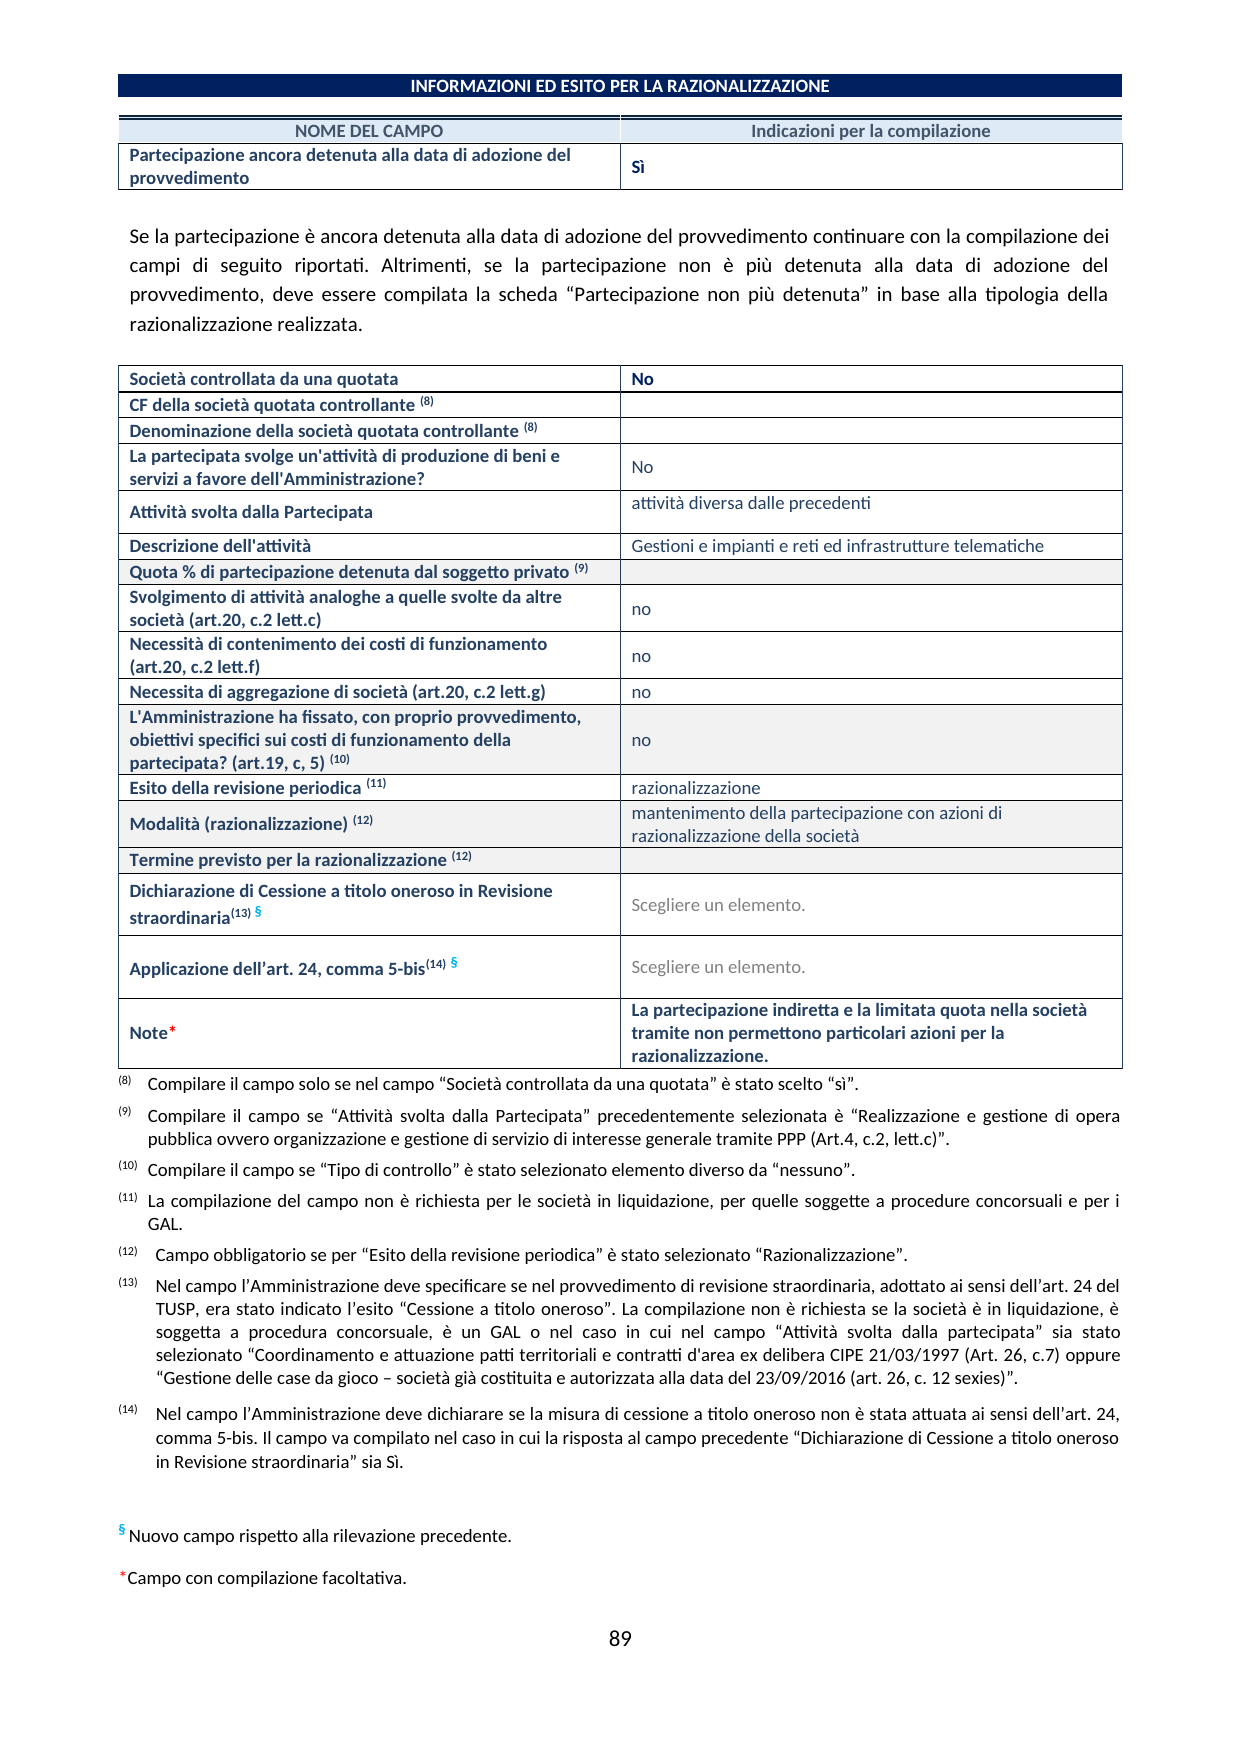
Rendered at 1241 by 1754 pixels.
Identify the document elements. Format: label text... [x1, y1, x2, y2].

table_cell [621, 418, 1122, 443]
text INFORMAZIONI ED ESITO PER LA RAZIONALIZZAZIONE [118, 74, 1122, 97]
table_cell Modalità (razionalizzazione) (12) [119, 801, 620, 847]
table_cell mantenimento della partecipazione con azioni di razionalizzazione della società [621, 801, 1122, 847]
table_cell [621, 393, 1122, 417]
table_cell Sì [621, 144, 1122, 189]
list Compilare il campo solo se nel campo “Società controllata da una quotata” è stato scelto “sì”. [118, 1073, 1122, 1096]
table_cell Gestioni e impianti e reti ed infrastrutture telematiche [621, 534, 1122, 558]
list Compilare il campo se “Tipo di controllo” è stato selezionato elemento diverso da “nessuno”. [118, 1158, 1122, 1181]
table_cell no [621, 632, 1122, 678]
list La compilazione del campo non è richiesta per le società in liquidazione, per quelle soggette a procedure concorsuali e per i GAL. [118, 1189, 1122, 1235]
table_header Indicazioni per la compilazione [621, 120, 1122, 142]
table_cell Esito della revisione periodica (11) [119, 775, 620, 800]
table_cell Attività svolta dalla Partecipata [119, 491, 620, 532]
table_cell no [621, 679, 1122, 704]
table_cell no [621, 705, 1122, 774]
table_cell Svolgimento di attività analoghe a quelle svolte da altre società (art.20, c.2 lett.c) [119, 585, 620, 631]
table_cell No [621, 366, 1122, 391]
table_cell Scegliere un elemento. [621, 936, 1122, 998]
table_cell Società controllata da una quotata [119, 366, 620, 391]
table_cell [621, 560, 1122, 584]
table_cell no [621, 585, 1122, 631]
table_cell razionalizzazione [621, 775, 1122, 800]
table_cell L'Amministrazione ha fissato, con proprio provvedimento, obiettivi specifici sui costi di funzionamento della partecipata? (art.19, c, 5) (10) [119, 705, 620, 774]
table_header NOME DEL CAMPO [119, 120, 620, 142]
table_cell Dichiarazione di Cessione a titolo oneroso in Revisione straordinaria(13) § [119, 874, 620, 935]
table_cell Descrizione dell'attività [119, 534, 620, 558]
table_cell Se la partecipazione è ancora detenuta alla data di adozione del provvedimento continuare con la compilazione dei campi di seguito riportati. Altrimenti, se la partecipazione non è più detenuta alla data di adozione del provvedimento, deve essere compilata la scheda “Partecipazione non più detenuta” in base alla tipologia della razionalizzazione realizzata. [118, 190, 1122, 365]
table_cell Note* [119, 999, 620, 1067]
list Compilare il campo se “Attività svolta dalla Partecipata” precedentemente selezionata è “Realizzazione e gestione di opera pubblica ovvero organizzazione e gestione di servizio di interesse generale tramite PPP (Art.4, c.2, lett.c)”. [118, 1104, 1122, 1150]
table_cell Necessita di aggregazione di società (art.20, c.2 lett.g) [119, 679, 620, 704]
table_cell attività diversa dalle precedenti [621, 491, 1122, 532]
table_cell Denominazione della società quotata controllante (8) [119, 418, 620, 443]
text *Campo con compilazione facoltativa. [118, 1566, 1122, 1589]
table_cell La partecipata svolge un'attività di produzione di beni e servizi a favore dell'Amministrazione? [119, 444, 620, 490]
table_cell Applicazione dell’art. 24, comma 5-bis(14) § [119, 936, 620, 998]
table_cell CF della società quotata controllante (8) [119, 393, 620, 417]
list Nel campo l’Amministrazione deve specificare se nel provvedimento di revisione straordinaria, adottato ai sensi dell’art. 24 del TUSP, era stato indicato l’esito “Cessione a titolo oneroso”. La compilazione non è richiesta se la società è in liquidazione, è soggetta a procedura concorsuale, è un GAL o nel caso in cui nel campo “Attività svolta dalla partecipata” sia stato selezionato “Coordinamento e attuazione patti territoriali e contratti d'area ex delibera CIPE 21/03/1997 (Art. 26, c.7) oppure “Gestione delle case da gioco – società già costituita e autorizzata alla data del 23/09/2016 (art. 26, c. 12 sexies)”. [118, 1275, 1122, 1389]
table_cell Partecipazione ancora detenuta alla data di adozione del provvedimento [119, 144, 620, 189]
table_cell Quota % di partecipazione detenuta dal soggetto privato (9) [119, 560, 620, 584]
list Campo obbligatorio se per “Esito della revisione periodica” è stato selezionato “Razionalizzazione”. [118, 1243, 1122, 1266]
table_cell [621, 848, 1122, 873]
table_cell Termine previsto per la razionalizzazione (12) [119, 848, 620, 873]
table_cell Necessità di contenimento dei costi di funzionamento (art.20, c.2 lett.f) [119, 632, 620, 678]
list Nel campo l’Amministrazione deve dichiarare se la misura di cessione a titolo oneroso non è stata attuata ai sensi dell’art. 24, comma 5-bis. Il campo va compilato nel caso in cui la risposta al campo precedente “Dichiarazione di Cessione a titolo oneroso in Revisione straordinaria” sia Sì. [118, 1402, 1122, 1473]
table_cell No [621, 444, 1122, 490]
table_cell Scegliere un elemento. [621, 874, 1122, 935]
table_cell La partecipazione indiretta e la limitata quota nella società tramite non permettono particolari azioni per la razionalizzazione. [621, 999, 1122, 1067]
text § Nuovo campo rispetto alla rilevazione precedente. [118, 1520, 1122, 1548]
